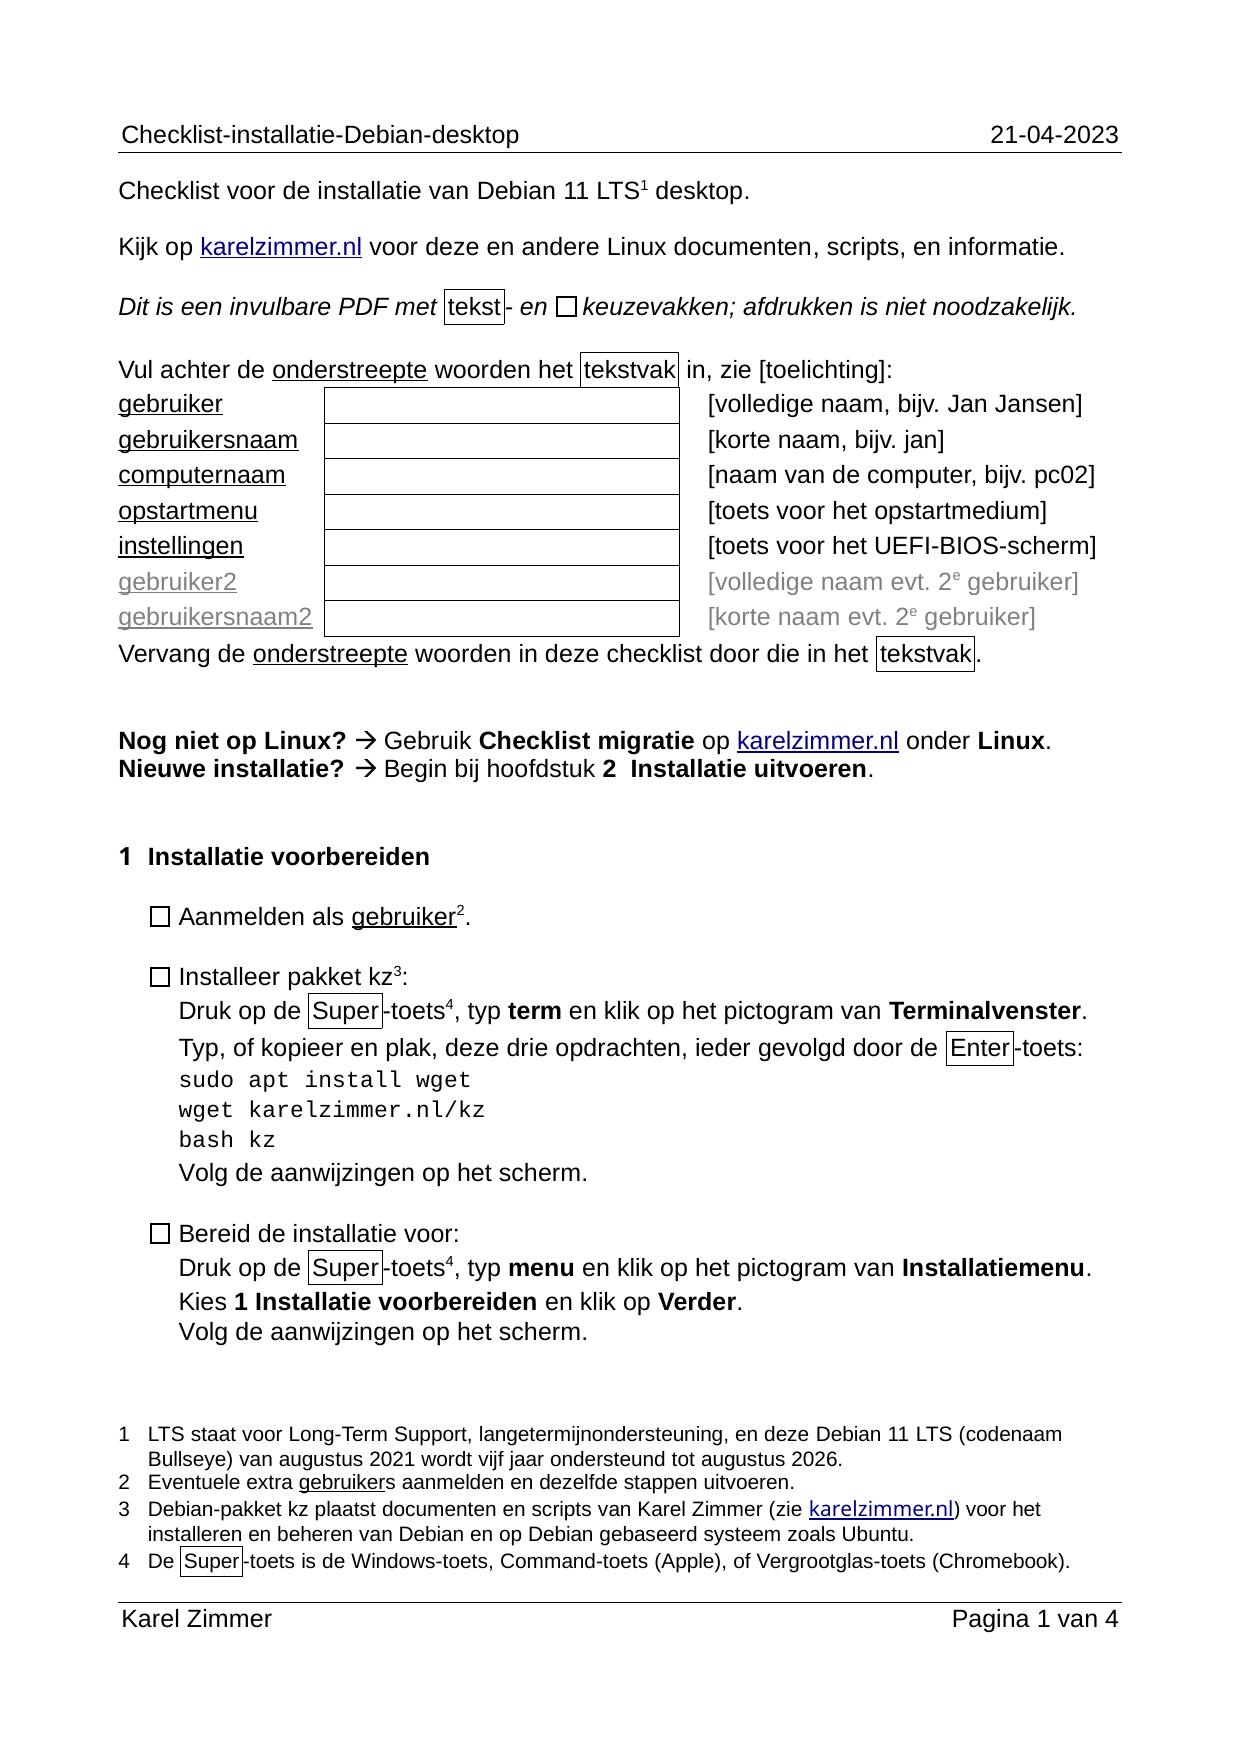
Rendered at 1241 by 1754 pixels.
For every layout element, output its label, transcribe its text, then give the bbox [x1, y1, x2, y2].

text [toets voor het UEFI-BIOS-scherm] [680, 529, 1122, 565]
table_cell [141, 992, 177, 1029]
table_cell wget karelzimmer.nl/kz [177, 1097, 1120, 1128]
table_cell Druk op de Super-toets, typ term en klik op het pictogram van Terminalvenster. [177, 992, 1120, 1029]
table_cell [141, 1219, 177, 1249]
text Checklist voor de installatie van Debian 11 LTS desktop. [118, 177, 1122, 205]
text tekst- [445, 290, 504, 324]
text [volledige naam, bijv. Jan Jansen] [680, 387, 1122, 423]
text Nog niet op Linux?  Gebruik Checklist migratie op karelzimmer.nl onder Linux. [118, 727, 1122, 755]
table_cell bash kz [177, 1128, 1120, 1158]
text Dit is een invulbare PDF met [118, 289, 444, 324]
text [toets voor het opstartmedium] [680, 494, 1122, 529]
text [naam van de computer, bijv. pc02] [680, 458, 1122, 494]
table_cell [141, 932, 177, 962]
text [korte naam evt. 2e gebruiker] [680, 601, 1122, 636]
text Vul achter de ONDERSTREEPTE woorden het [118, 352, 580, 387]
text in, zie [toelichting]: [679, 352, 1122, 387]
table_cell [141, 1128, 177, 1158]
text Nieuwe installatie?  Begin bij hoofdstuk 2 Installatie uitvoeren. [118, 755, 1122, 783]
table_cell [141, 1067, 177, 1097]
table_cell Installeer pakket kz: [177, 962, 1120, 992]
table_cell [141, 1097, 177, 1128]
table_cell sudo apt install wget [177, 1067, 1120, 1097]
table_cell [141, 1317, 177, 1347]
text opstartmenu [118, 494, 324, 529]
text instellingen [118, 529, 324, 565]
text LTS staat voor Long-Term Support, langetermijnondersteuning, en deze Debian 11 LTS (codenaam Bullseye) van augustus 2021 wordt vijf jaar ondersteund tot augustus 2026. [118, 1419, 1122, 1471]
text . [975, 636, 1122, 671]
text gebruikersnaam [118, 423, 324, 458]
table_cell Volg de aanwijzingen op het scherm. [177, 1317, 1120, 1347]
table_header Aanmelden als gebruiker. [177, 901, 1120, 932]
text gebruikersnaam2 [118, 601, 324, 636]
list Installatie voorbereiden [118, 839, 1122, 873]
text Kijk op karelzimmer.nl voor deze en andere Linux documenten, scripts, en informatie. [118, 233, 1122, 261]
table_cell [141, 1030, 177, 1067]
table_cell Typ, of kopieer en plak, deze drie opdrachten, ieder gevolgd door de Enter-toets: [177, 1030, 1120, 1067]
table_header [141, 901, 177, 932]
table_cell [141, 1158, 177, 1188]
text gebruiker [118, 387, 324, 423]
text [korte naam, bijv. jan] [680, 423, 1122, 458]
table_cell [141, 1249, 177, 1286]
text Vervang de ONDERSTREEPTE woorden in deze checklist door die in het [118, 636, 876, 671]
text tekstvak [877, 637, 974, 671]
table_cell [141, 1188, 177, 1218]
text en keuzevakken; afdrukken is niet noodzakelijk. [505, 289, 1122, 324]
table_cell [141, 962, 177, 992]
table_cell Druk op de Super-toets4, typ menu en klik op het pictogram van Installatiemenu. [177, 1249, 1120, 1286]
table_cell Volg de aanwijzingen op het scherm. [177, 1158, 1120, 1188]
text [volledige naam evt. 2e gebruiker] [680, 565, 1122, 601]
table_cell [177, 932, 1120, 962]
text tekstvak [581, 353, 678, 387]
table_cell Bereid de installatie voor: [177, 1219, 1120, 1249]
table_cell Kies 1 Installatie voorbereiden en klik op Verder. [177, 1286, 1120, 1317]
text computernaam [118, 458, 324, 494]
table_cell [141, 1286, 177, 1317]
text gebruiker2 [118, 565, 324, 601]
table_cell [177, 1188, 1120, 1218]
